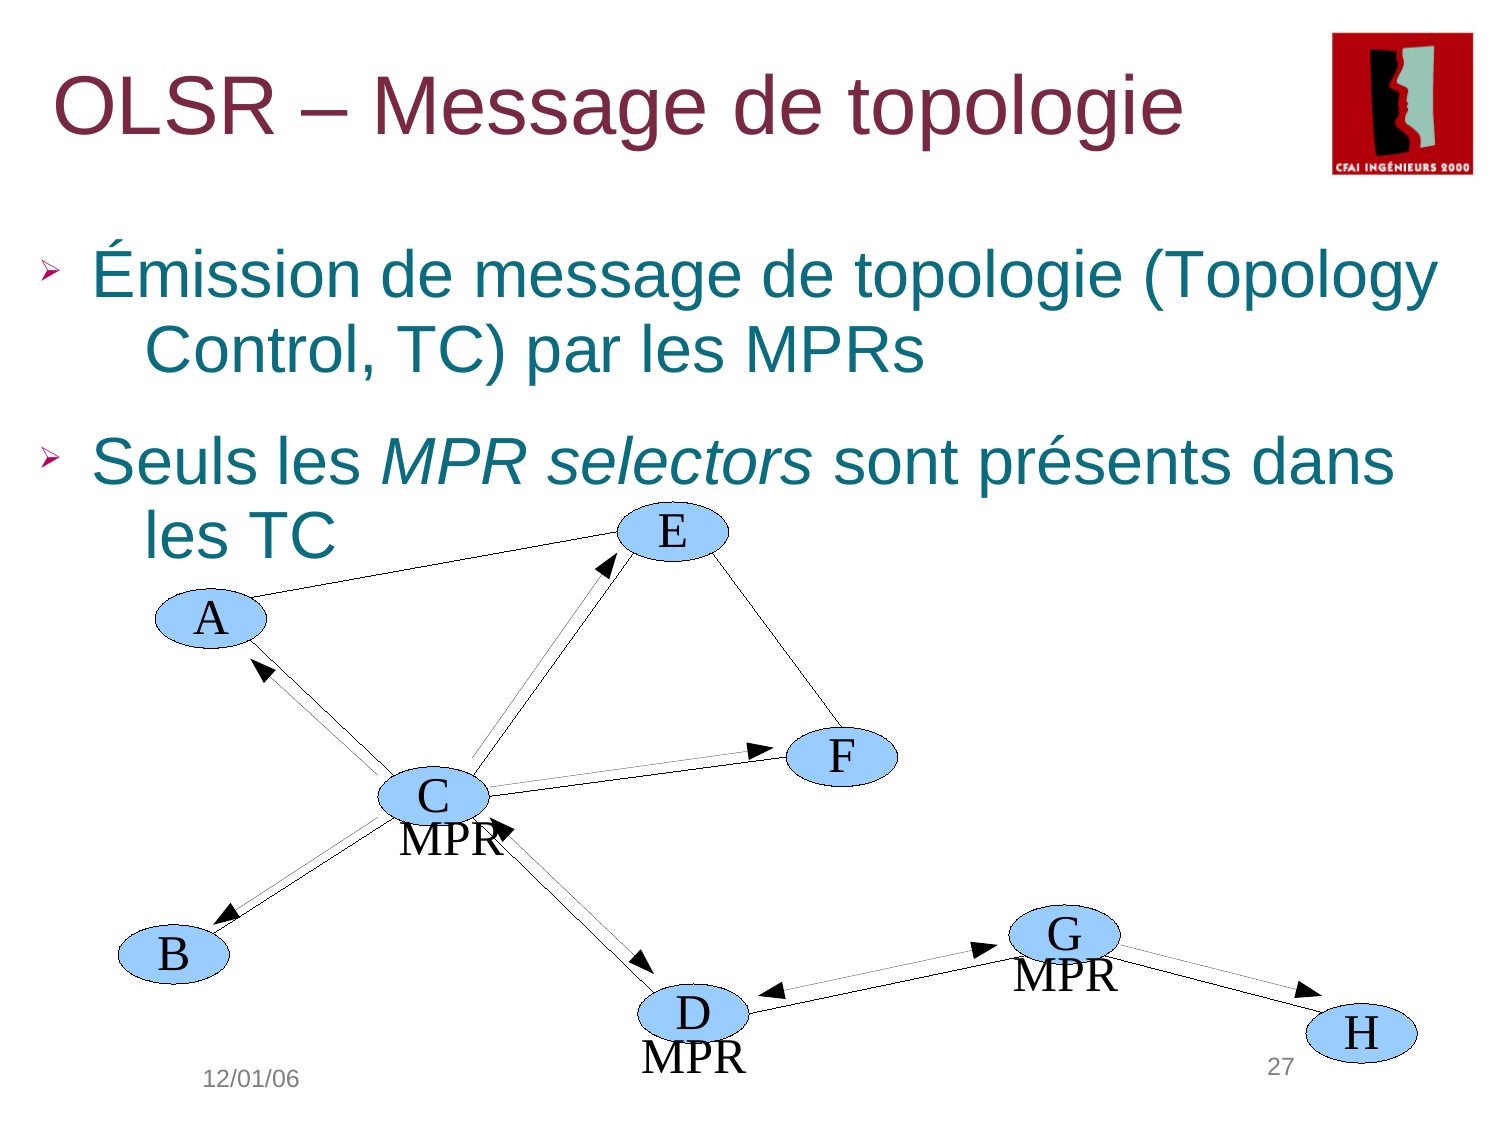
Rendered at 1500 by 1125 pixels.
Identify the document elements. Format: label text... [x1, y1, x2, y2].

text_box MPR [998, 944, 1146, 1033]
text_box A [155, 588, 267, 649]
text_box D [685, 998, 704, 1027]
text_box H [1305, 1003, 1418, 1064]
text_box C [377, 766, 490, 809]
text_box F [786, 727, 898, 787]
text_box MPR [1122, 944, 1146, 950]
text_box E [617, 501, 729, 562]
list Émission de message de topologie (Topology Control, TC) par les MPRs Seuls les MPR selectors sont présents dans les TC [37, 236, 1463, 591]
text_box G [1008, 904, 1121, 944]
text_box MPR [625, 1027, 774, 1115]
text_box MPR [383, 809, 532, 897]
title OLSR – Message de topologie [37, 20, 1326, 204]
text_box B [118, 924, 230, 985]
text_box D [637, 983, 750, 1027]
picture [1328, 29, 1477, 178]
